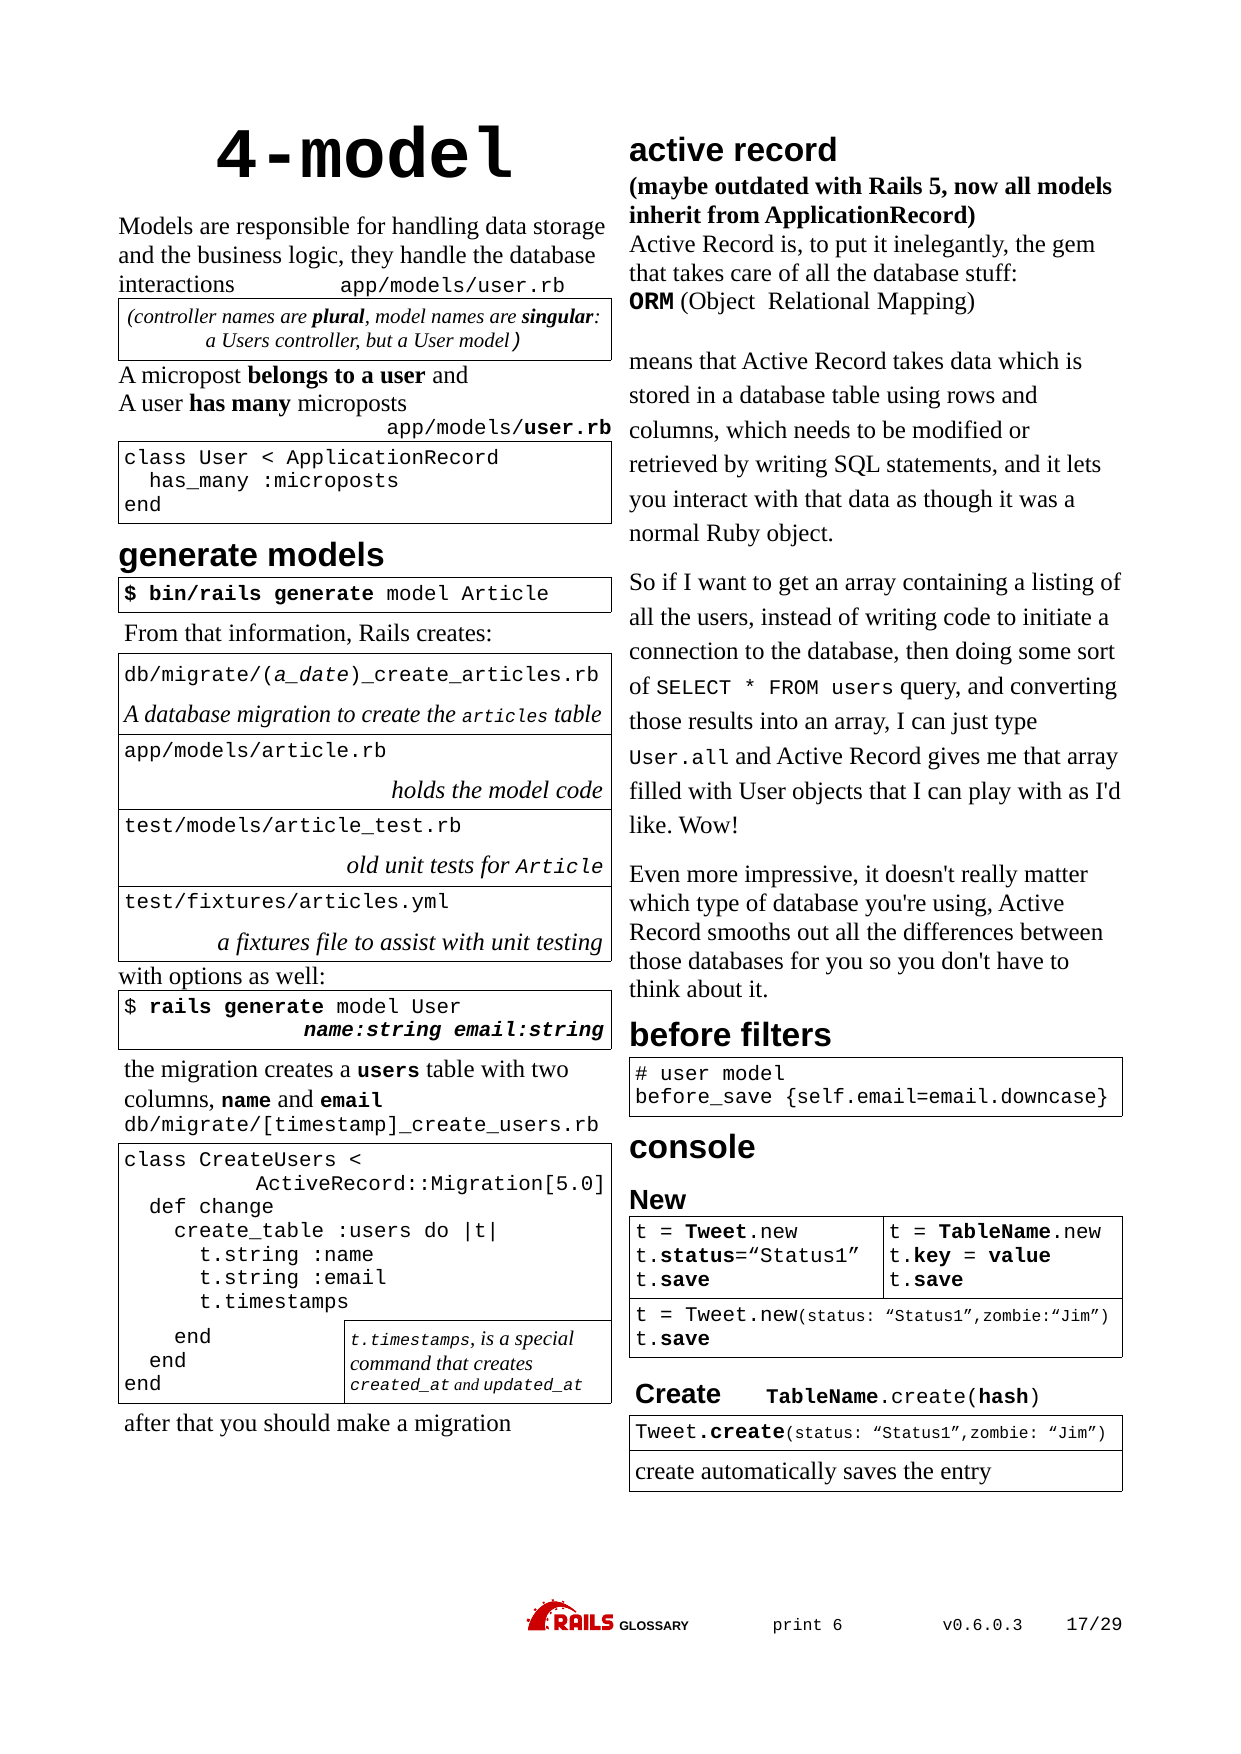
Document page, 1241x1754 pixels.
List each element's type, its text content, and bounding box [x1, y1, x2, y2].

table_header From that information, Rails creates: [118, 613, 611, 652]
text app/models/user.rb [118, 417, 611, 441]
table_cell Tweet.create(status: “Status1”,zombie: “Jim”) [630, 1416, 1122, 1450]
text A micropost belongs to a user and [118, 361, 611, 388]
subtitle New [629, 1184, 1122, 1216]
text Active Record is, to put it inelegantly, the gem that takes care of all the database stuff: [629, 229, 1122, 286]
table_header class User < ApplicationRecord has_many :microposts end [119, 442, 611, 523]
table_cell old unit tests for Article [119, 845, 611, 886]
table_cell test/fixtures/articles.yml [119, 887, 611, 921]
subtitle before filters [629, 1015, 1122, 1054]
table_cell class CreateUsers < ActiveRecord::Migration[5.0] def change create_table :users do |t| t.string :name t.string :email t.timestamps [119, 1144, 611, 1320]
table_cell t = Tweet.new(status: “Status1”,zombie:“Jim”) t.save [630, 1299, 1122, 1357]
table_cell Create [629, 1358, 760, 1415]
text means that Active Record takes data which is stored in a database table using rows and columns, which needs to be modified or retrieved by writing SQL statements, and it lets you interact with that data as though it was a normal Ruby object. [629, 346, 1122, 547]
subtitle console [629, 1127, 1122, 1166]
table_cell TableName.create(hash) [760, 1358, 1122, 1415]
text Models are responsible for handling data storage and the business logic, they handle the database interactions app/models/user.rb [118, 211, 611, 298]
table_cell after that you should make a migration [118, 1404, 611, 1443]
table_header $ rails generate model User name:string email:string [119, 991, 611, 1049]
text A user has many microposts [118, 388, 611, 417]
table_cell holds the model code [119, 769, 611, 809]
table_cell A database migration to create the articles table [119, 694, 611, 734]
table_cell t.timestamps, is a special command that creates created_at and updated_at [345, 1321, 611, 1403]
table_header t = Tweet.new t.status=“Status1” t.save [630, 1217, 883, 1298]
subtitle active record [629, 130, 1122, 168]
text (maybe outdated with Rails 5, now all models inherit from ApplicationRecord) [629, 171, 1122, 229]
table_cell end end end [119, 1320, 344, 1403]
table_cell a fixtures file to assist with unit testing [119, 921, 611, 961]
table_header $ bin/rails generate model Article [119, 578, 611, 612]
text ORM (Object Relational Mapping) [629, 286, 1122, 317]
table_cell the migration creates a users table with two columns, name and email db/migrate/[timestamp]_create_users.rb [118, 1050, 611, 1143]
table_cell app/models/article.rb [119, 735, 611, 769]
table_cell db/migrate/(a_date)_create_articles.rb [119, 654, 611, 693]
text Even more impressive, it doesn't really matter which type of database you're using, Active Record smooths out all the differences between those databases for you so you don't have to think about it. [629, 859, 1122, 1003]
table_cell create automatically saves the entry [630, 1451, 1122, 1491]
table_header # user model before_save {self.email=email.downcase} [630, 1058, 1122, 1116]
text with options as well: [118, 962, 611, 990]
subtitle generate models [118, 535, 611, 574]
text So if I want to get an array containing a listing of all the users, instead of writing code to initiate a connection to the database, then doing some sort of SELECT * FROM users query, and converting those results into an array, I can just type User.all and Active Record gives me that array filled with User objects that I can play with as I'd like. Wow! [629, 567, 1122, 839]
table_cell test/models/article_test.rb [119, 810, 611, 844]
subtitle 4-model [118, 118, 611, 199]
table_header t = TableName.new t.key = value t.save [884, 1217, 1122, 1298]
table_header (controller names are plural, model names are singular: a Users controller, but a User model) [119, 299, 611, 359]
